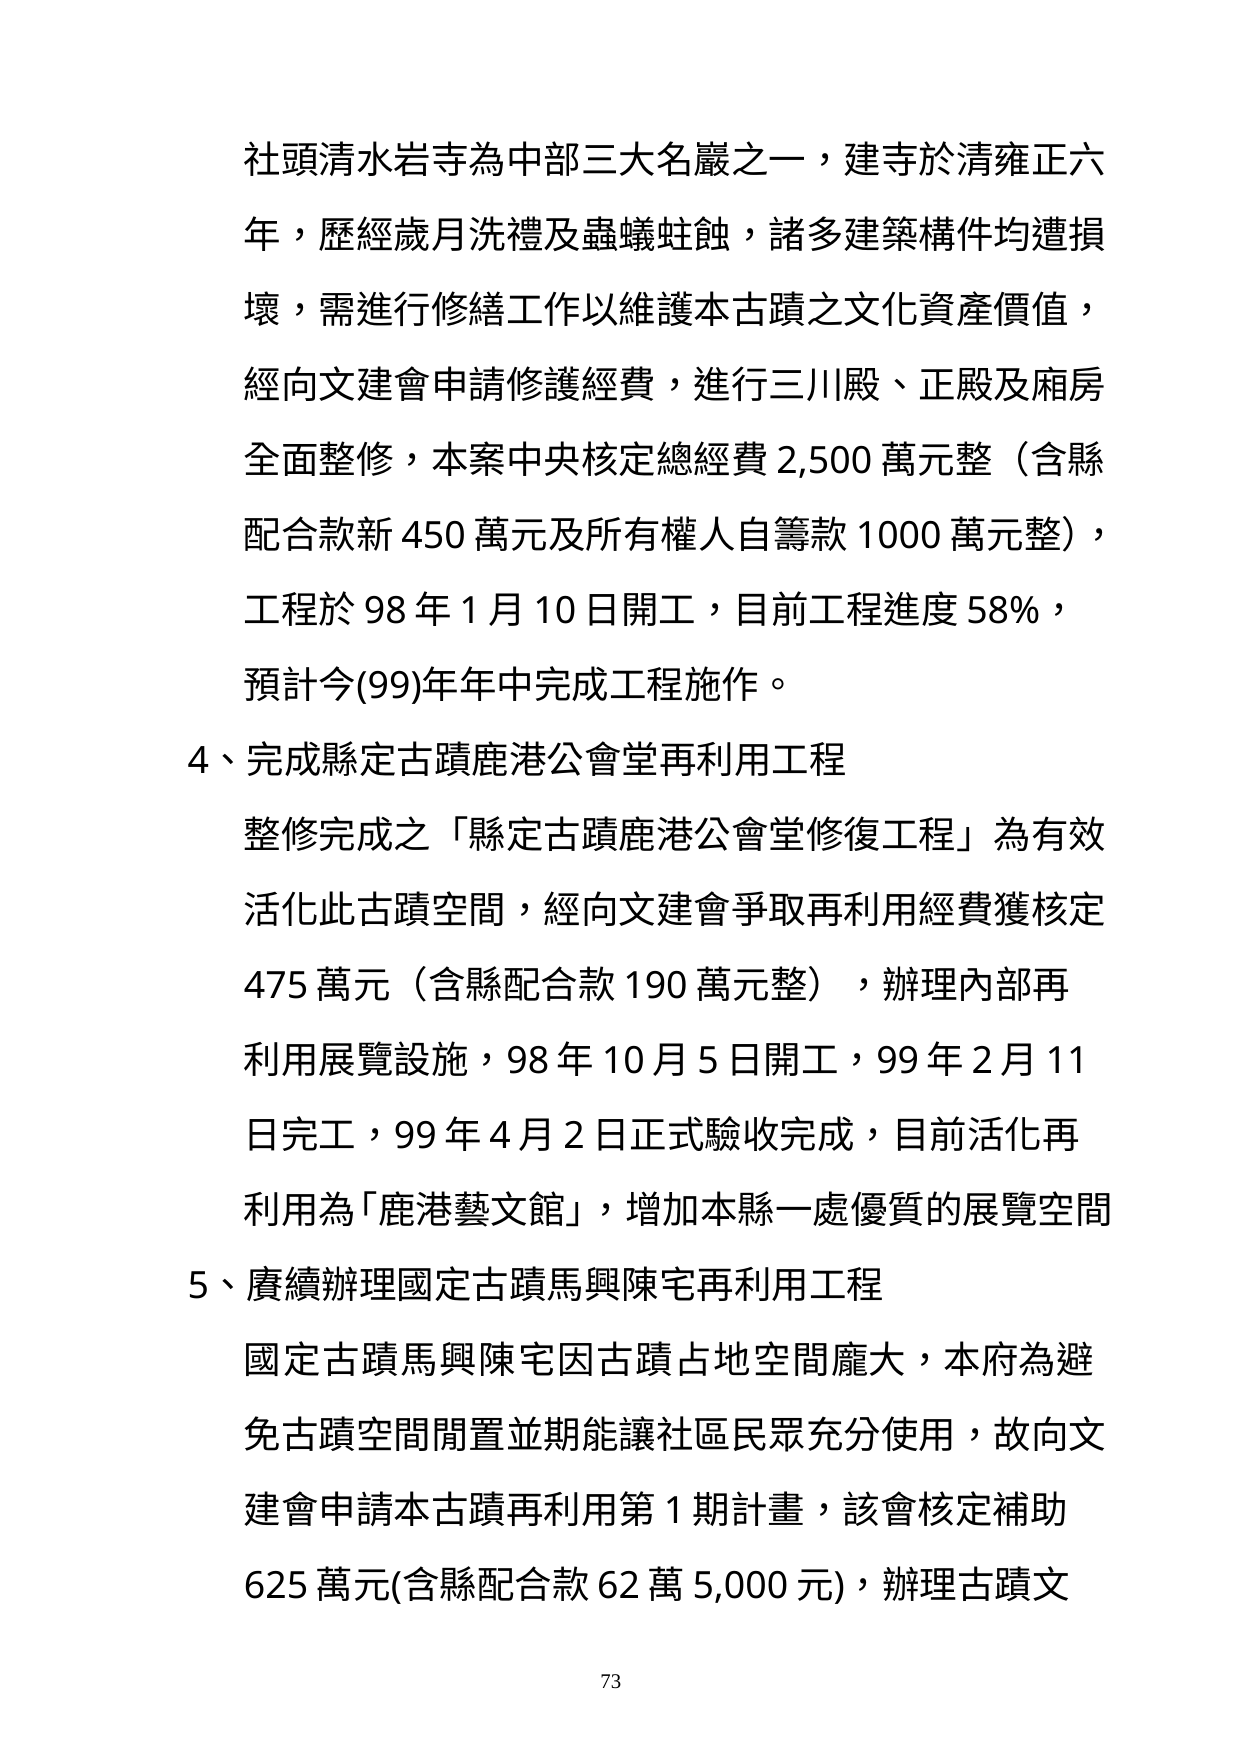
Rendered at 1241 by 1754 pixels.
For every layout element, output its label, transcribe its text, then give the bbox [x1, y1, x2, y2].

text 5、賡續辦理國定古蹟馬興陳宅再利用工程 [150, 1245, 1106, 1320]
text 整修完成之「縣定古蹟鹿港公會堂修復工程」為有效活化此古蹟空間，經向文建會爭取再利用經費獲核定475萬元（含縣配合款190萬元整），辦理內部再利用展覽設施，98年10月5日開工，99年2月11日完工，99年4月2日正式驗收完成，目前活化再利用為「鹿港藝文館」，增加本縣一處優質的展覽空間。 [244, 795, 1106, 1245]
text 4、完成縣定古蹟鹿港公會堂再利用工程 [150, 720, 1106, 795]
text 國定古蹟馬興陳宅因古蹟占地空間龐大，本府為避免古蹟空間閒置並期能讓社區民眾充分使用，故向文建會申請本古蹟再利用第1期計畫，該會核定補助625萬元(含縣配合款62萬5,000元)，辦理古蹟文 [244, 1320, 1106, 1620]
text 社頭清水岩寺為中部三大名巖之一，建寺於清雍正六年，歷經歲月洗禮及蟲蟻蛀蝕，諸多建築構件均遭損壞，需進行修繕工作以維護本古蹟之文化資產價值，經向文建會申請修護經費，進行三川殿、正殿及廂房全面整修，本案中央核定總經費2,500萬元整（含縣配合款新450萬元及所有權人自籌款1000萬元整），工程於98年1月10日開工，目前工程進度58%，預計今(99)年年中完成工程施作。 [244, 120, 1106, 720]
